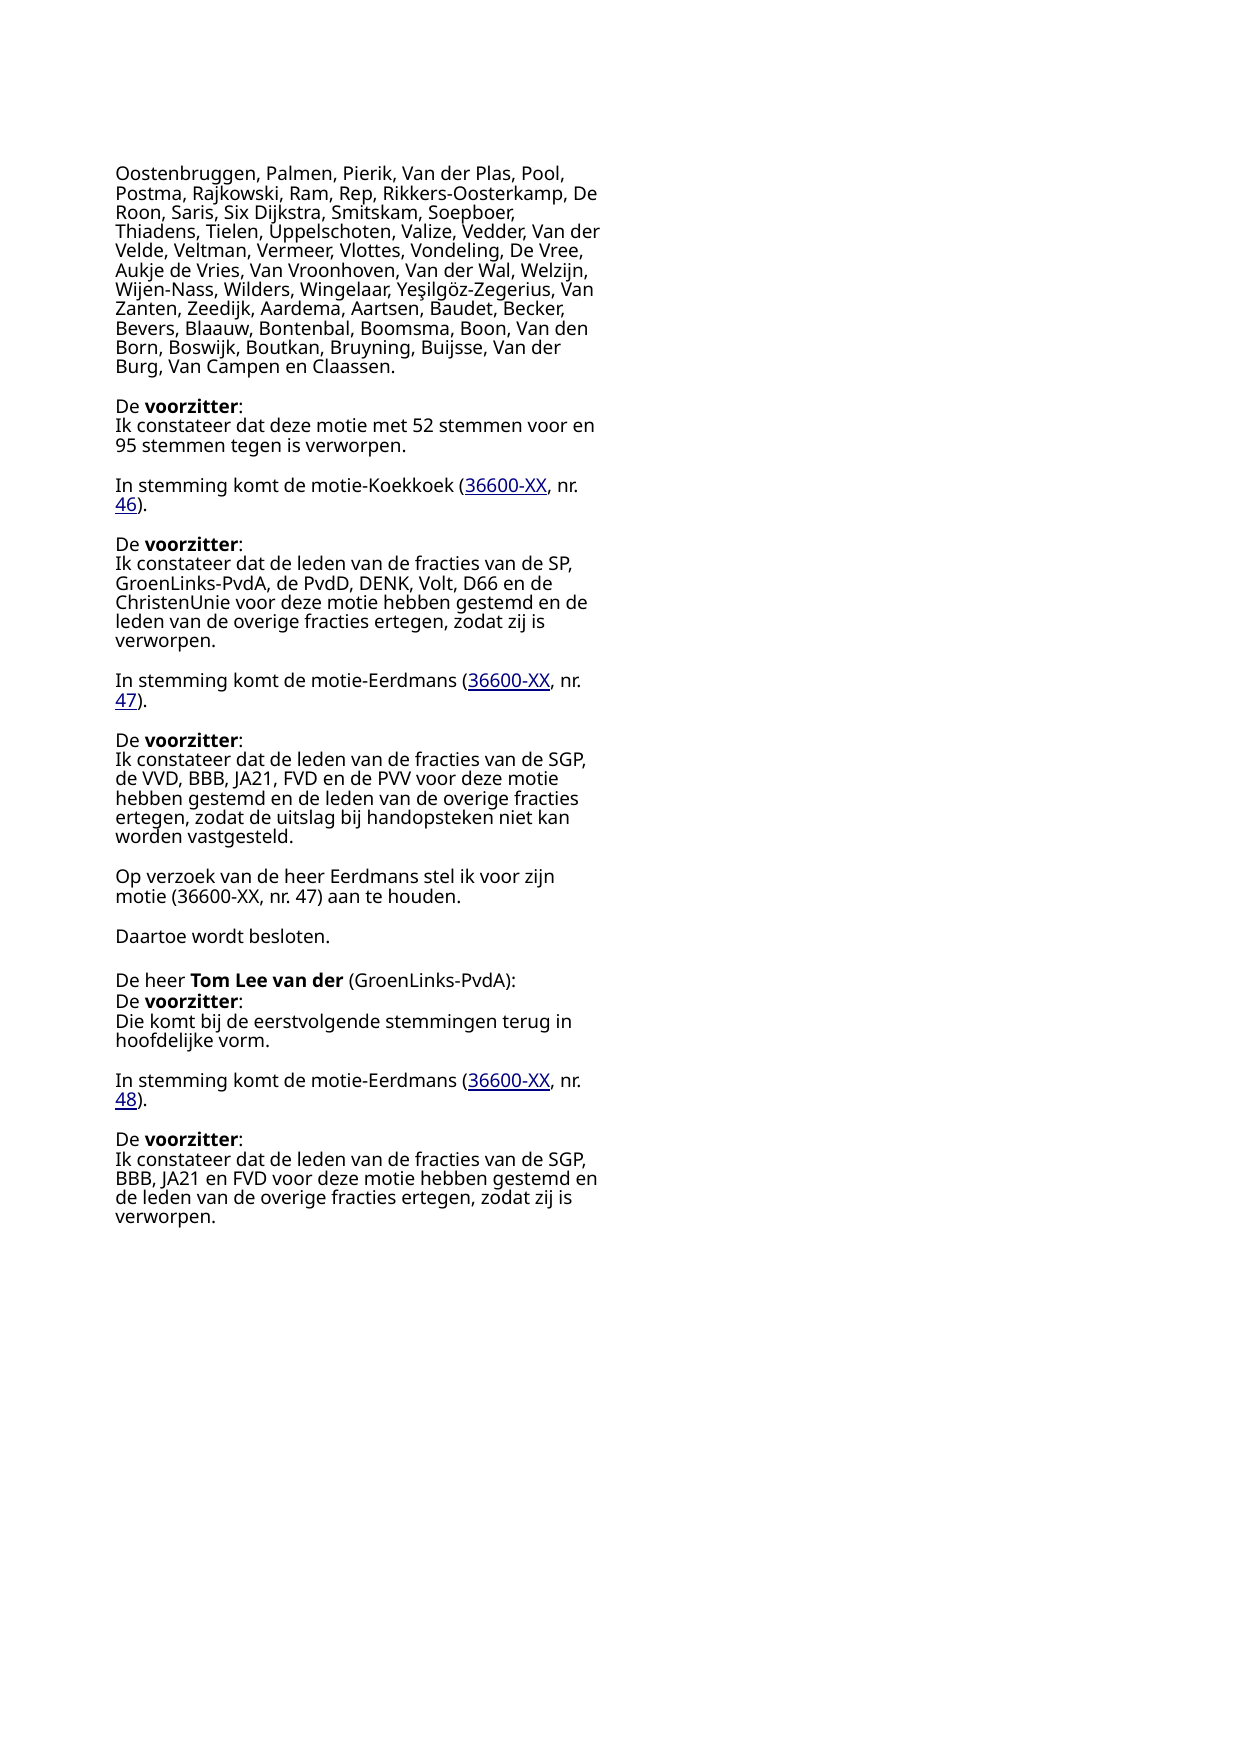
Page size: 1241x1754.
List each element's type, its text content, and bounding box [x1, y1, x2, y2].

text In stemming komt de motie-Koekkoek (36600-XX, nr. 46). [115, 477, 605, 515]
text Daartoe wordt besloten. [115, 928, 605, 947]
text In stemming komt de motie-Eerdmans (36600-XX, nr. 48). [115, 1072, 605, 1111]
text De voorzitter: [115, 732, 605, 751]
text In stemming komt de motie-Eerdmans (36600-XX, nr. 47). [115, 672, 605, 711]
text De heer Tom Lee van der (GroenLinks-PvdA): [115, 968, 605, 993]
text Die komt bij de eerstvolgende stemmingen terug in hoofdelijke vorm. [115, 1013, 605, 1051]
text De voorzitter: [115, 993, 605, 1013]
text Op verzoek van de heer Eerdmans stel ik voor zijn motie (36600-XX, nr. 47) aan te houden. [115, 868, 605, 907]
text Ik constateer dat de leden van de fracties van de SP, GroenLinks-PvdA, de PvdD, DENK, Volt, D66 en de ChristenUnie voor deze motie hebben gestemd en de leden van de overige fracties ertegen, zodat zij is verworpen. [115, 555, 605, 652]
text Ik constateer dat deze motie met 52 stemmen voor en 95 stemmen tegen is verworpen. [115, 417, 605, 456]
text Ik constateer dat de leden van de fracties van de SGP, de VVD, BBB, JA21, FVD en de PVV voor deze motie hebben gestemd en de leden van de overige fracties ertegen, zodat de uitslag bij handopsteken niet kan worden vastgesteld. [115, 751, 605, 847]
text Oostenbruggen, Palmen, Pierik, Van der Plas, Pool, Postma, Rajkowski, Ram, Rep, Rikkers-Oosterkamp, De Roon, Saris, Six Dijkstra, Smitskam, Soepboer, Thiadens, Tielen, Uppelschoten, Valize, Vedder, Van der Velde, Veltman, Vermeer, Vlottes, Vondeling, De Vree, Aukje de Vries, Van Vroonhoven, Van der Wal, Welzijn, Wijen-Nass, Wilders, Wingelaar, Yeşilgöz-Zegerius, Van Zanten, Zeedijk, Aardema, Aartsen, Baudet, Becker, Bevers, Blaauw, Bontenbal, Boomsma, Boon, Van den Born, Boswijk, Boutkan, Bruyning, Buijsse, Van der Burg, Van Campen en Claassen. [115, 165, 605, 377]
text De voorzitter: [115, 536, 605, 555]
text De voorzitter: [115, 1131, 605, 1151]
text De voorzitter: [115, 398, 605, 417]
text Ik constateer dat de leden van de fracties van de SGP, BBB, JA21 en FVD voor deze motie hebben gestemd en de leden van de overige fracties ertegen, zodat zij is verworpen. [115, 1151, 605, 1228]
